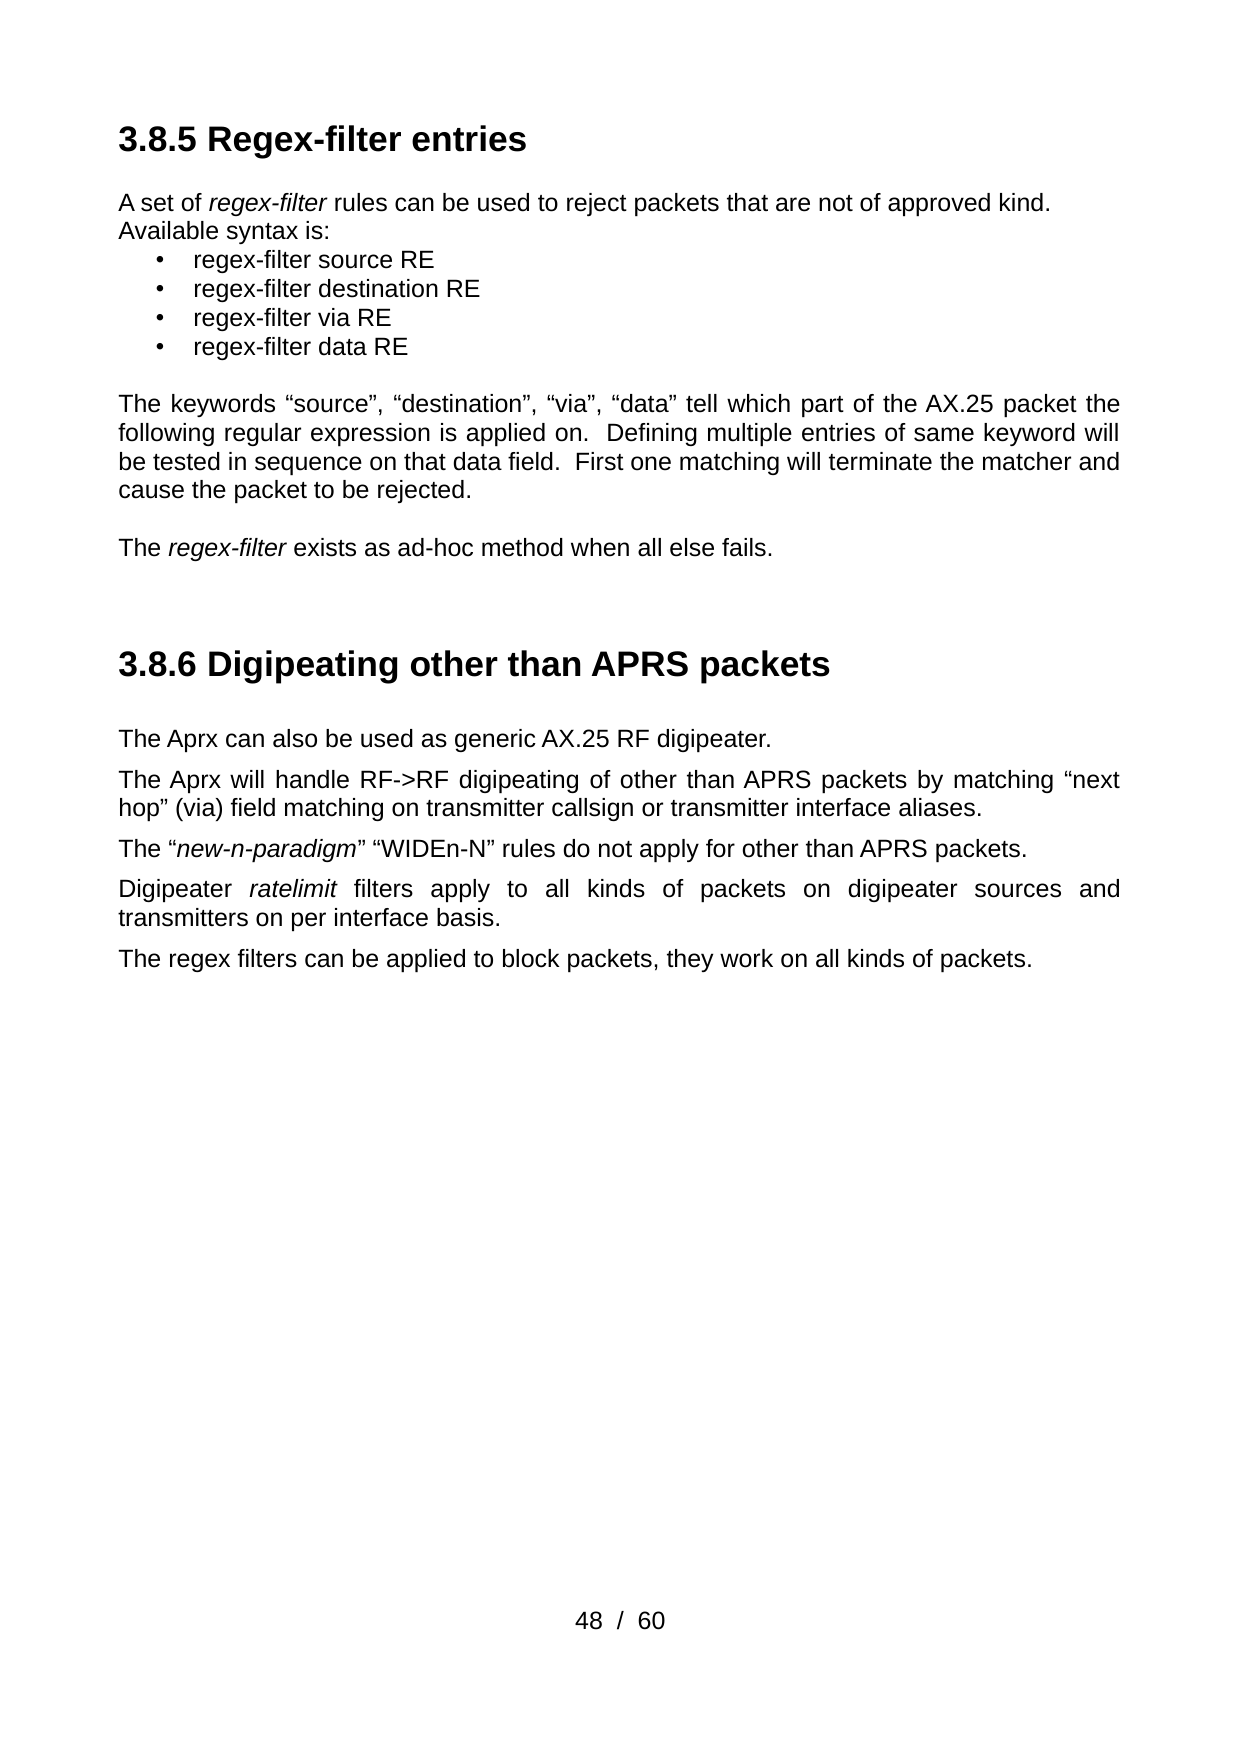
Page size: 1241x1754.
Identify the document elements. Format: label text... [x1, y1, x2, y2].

text Available syntax is: [118, 216, 1122, 245]
text A set of regex-filter rules can be used to reject packets that are not of approved kind. [118, 188, 1122, 216]
text Digipeater ratelimit filters apply to all kinds of packets on digipeater sources and transmitters on per interface basis. [118, 874, 1122, 932]
list regex-filter via RE [156, 303, 1122, 332]
list regex-filter source RE [156, 245, 1122, 274]
list regex-filter data RE [156, 332, 1122, 361]
text The “new-n-paradigm” “WIDEn-N” rules do not apply for other than APRS packets. [118, 834, 1122, 863]
text The regex-filter exists as ad-hoc method when all else fails. [118, 533, 1122, 562]
subtitle Regex-filter entries [118, 118, 1122, 159]
list regex-filter destination RE [156, 274, 1122, 303]
subtitle Digipeating other than APRS packets [118, 643, 1122, 683]
text The regex filters can be applied to block packets, they work on all kinds of packets. [118, 944, 1122, 972]
text The keywords “source”, “destination”, “via”, “data” tell which part of the AX.25 packet the following regular expression is applied on. Defining multiple entries of same keyword will be tested in sequence on that data field. First one matching will terminate the matcher and cause the packet to be rejected. [118, 389, 1122, 504]
text The Aprx can also be used as generic AX.25 RF digipeater. [118, 724, 1122, 753]
text The Aprx will handle RF->RF digipeating of other than APRS packets by matching “next hop” (via) field matching on transmitter callsign or transmitter interface aliases. [118, 764, 1122, 822]
